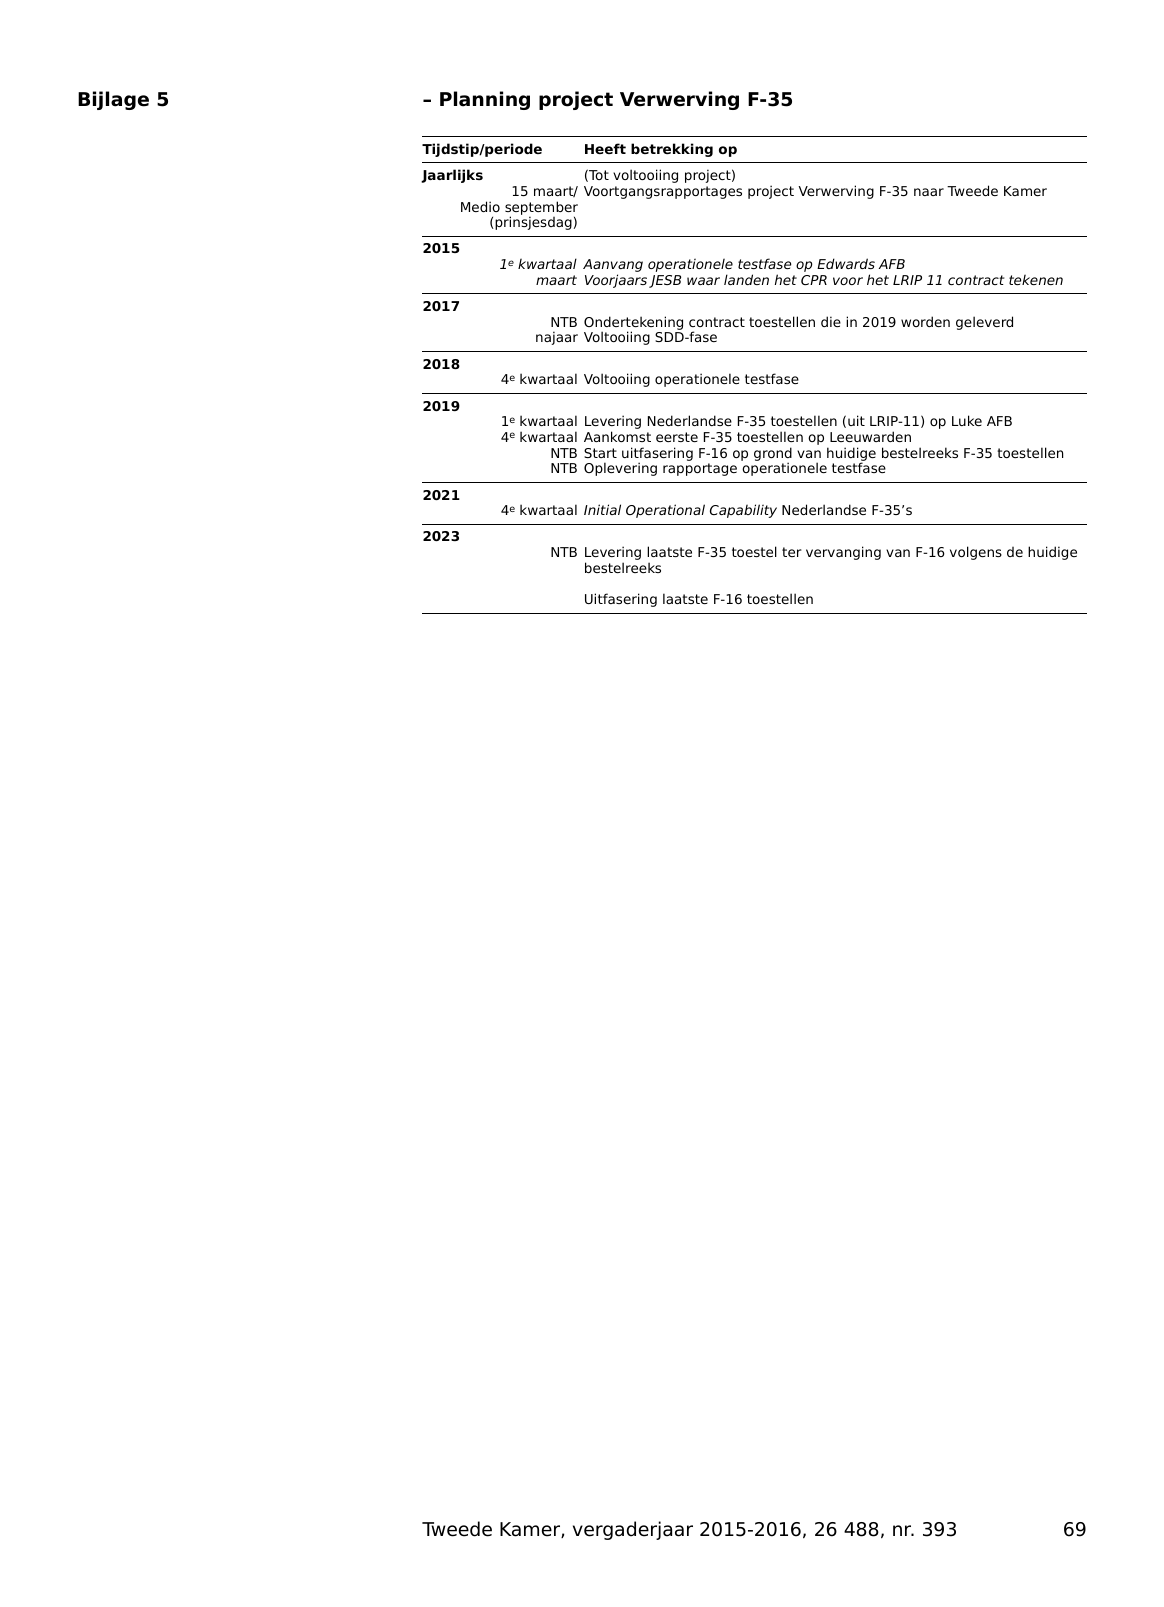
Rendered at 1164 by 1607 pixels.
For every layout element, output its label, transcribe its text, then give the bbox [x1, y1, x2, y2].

table_cell Start uitfasering F-16 op grond van huidige bestelreeks F-35 toestellen Oplevering rapportage operationele testfase [578, 446, 1087, 482]
table_cell [578, 483, 1087, 503]
table_cell 2023 [422, 525, 578, 545]
subtitle Bijlage 5 – Planning project Verwerving F-35 [77, 89, 1087, 111]
table_cell Aanvang operationele testfase op Edwards AFB Voorjaars JESB waar landen het CPR voor het LRIP 11 contract tekenen [578, 257, 1087, 293]
table_header Heeft betrekking op [578, 137, 1087, 162]
table_cell [422, 576, 578, 592]
table_cell 2015 [422, 237, 578, 257]
table_cell [578, 294, 1087, 314]
table_cell 1e kwartaal maart [422, 257, 578, 293]
table_cell NTB [422, 545, 578, 576]
table_cell Levering Nederlandse F-35 toestellen (uit LRIP-11) op Luke AFB Aankomst eerste F-35 toestellen op Leeuwarden [578, 414, 1087, 446]
table_cell 2017 [422, 294, 578, 314]
table_cell Uitfasering laatste F-16 toestellen [578, 592, 1087, 613]
table_cell 2021 [422, 483, 578, 503]
table_cell [578, 576, 1087, 592]
table_cell (Tot voltooiing project) [578, 163, 1087, 184]
table_cell [422, 592, 578, 613]
table_cell [578, 237, 1087, 257]
table_cell Jaarlijks [422, 163, 578, 184]
table_cell Initial Operational Capability Nederlandse F-35’s [578, 503, 1087, 523]
table_cell 4e kwartaal [422, 372, 578, 393]
table_cell 4e kwartaal [422, 503, 578, 523]
table_cell Levering laatste F-35 toestel ter vervanging van F-16 volgens de huidige bestelreeks [578, 545, 1087, 576]
table_cell NTB najaar [422, 315, 578, 351]
table_cell [578, 394, 1087, 414]
table_cell [578, 525, 1087, 545]
table_cell 2018 [422, 352, 578, 372]
table_cell Voortgangsrapportages project Verwerving F-35 naar Tweede Kamer [578, 184, 1087, 236]
table_cell Voltooiing operationele testfase [578, 372, 1087, 393]
table_header Tijdstip/periode [422, 137, 578, 162]
table_cell Ondertekening contract toestellen die in 2019 worden geleverd Voltooiing SDD-fase [578, 315, 1087, 351]
table_cell 15 maart/ Medio september (prinsjesdag) [422, 184, 578, 236]
table_cell 1e kwartaal 4e kwartaal [422, 414, 578, 446]
table_cell [578, 352, 1087, 372]
table_cell NTB NTB [422, 446, 578, 482]
table_cell 2019 [422, 394, 578, 414]
